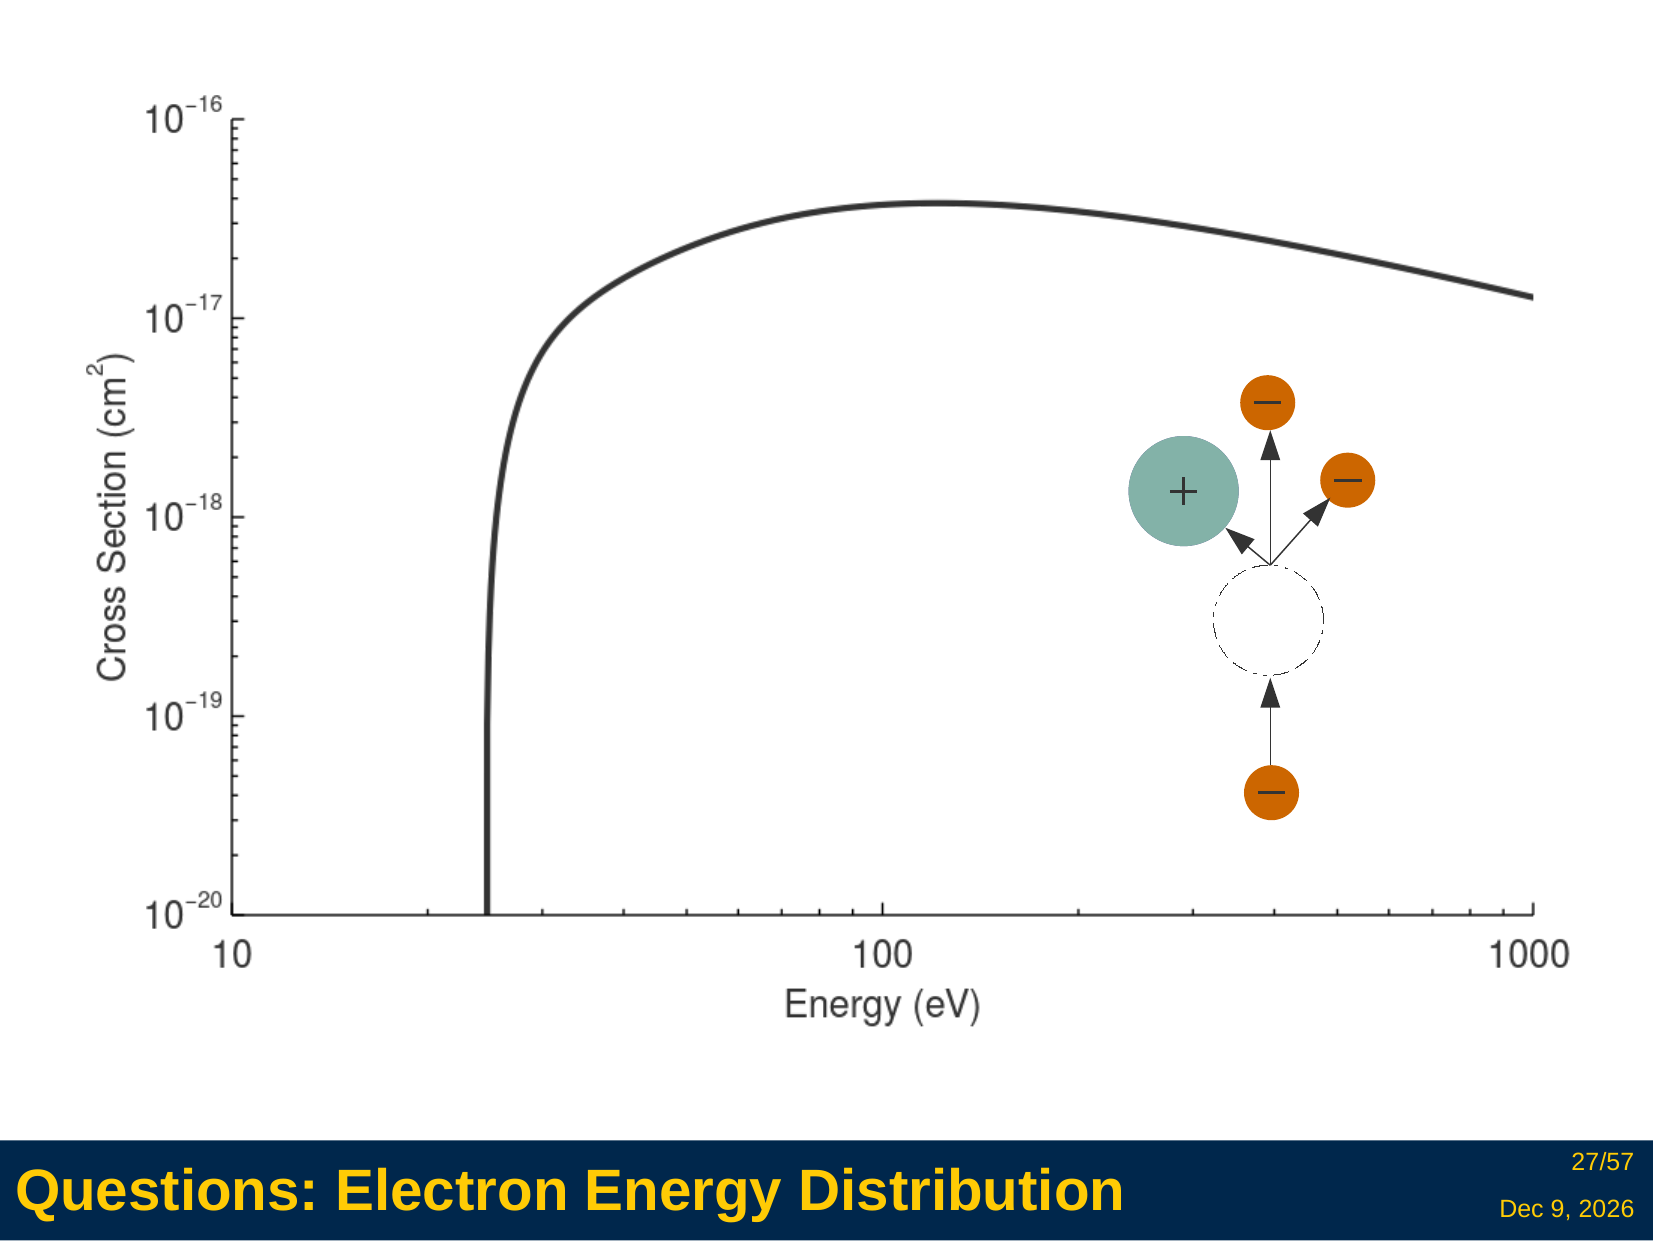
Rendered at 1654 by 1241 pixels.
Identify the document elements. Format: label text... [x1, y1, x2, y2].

picture [82, 82, 1571, 1028]
title Questions: Electron Energy Distribution [14, 1140, 1380, 1241]
